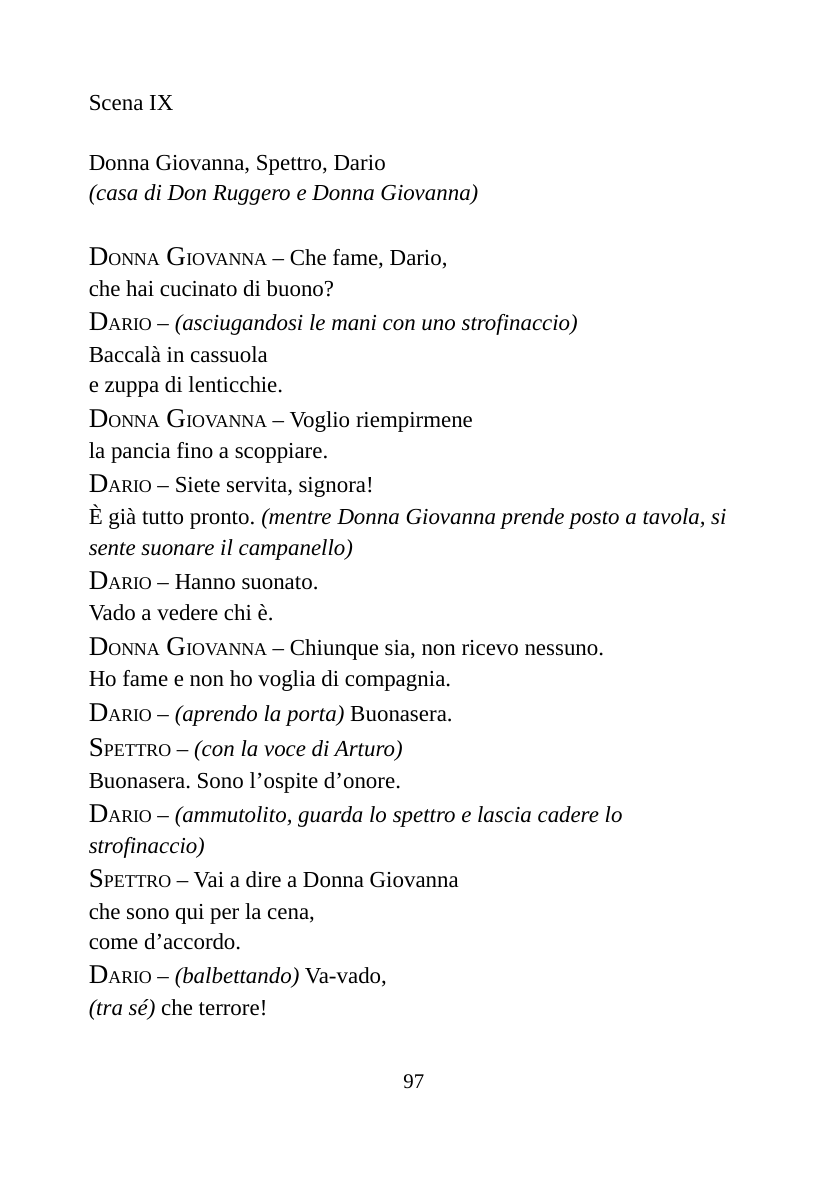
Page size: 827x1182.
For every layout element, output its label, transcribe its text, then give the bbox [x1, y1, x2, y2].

text Vado a vedere chi è. [88, 599, 738, 626]
text (tra sé) che terrore! [88, 994, 738, 1021]
text Dario – (aprendo la porta) Buonasera. [88, 696, 738, 727]
text Donna Giovanna – Voglio riempirmene [88, 402, 738, 433]
text Dario – Hanno suonato. [88, 564, 738, 595]
text Donna Giovanna – Che fame, Dario, [88, 239, 738, 271]
text È già tutto pronto. (mentre Donna Giovanna prende posto a tavola, si sente suonare il campanello) [88, 503, 738, 560]
text Spettro – Vai a dire a Donna Giovanna [88, 862, 738, 894]
text la pancia fino a scoppiare. [88, 437, 738, 464]
text e zuppa di lenticchie. [88, 371, 738, 398]
text come d’accordo. [88, 928, 738, 955]
text Dario – Siete servita, signora! [88, 468, 738, 499]
text (casa di Don Ruggero e Donna Giovanna) [88, 179, 738, 206]
text che hai cucinato di buono? [88, 275, 738, 302]
text Dario – (ammutolito, guarda lo spettro e lascia cadere lo strofinaccio) [88, 797, 738, 859]
text Dario – (asciugandosi le mani con uno strofinaccio) [88, 306, 738, 337]
text Donna Giovanna, Spettro, Dario [88, 149, 738, 175]
text che sono qui per la cena, [88, 898, 738, 924]
text Dario – (balbettando) Va-vado, [88, 959, 738, 990]
text Donna Giovanna – Chiunque sia, non ricevo nessuno. [88, 630, 738, 661]
text Ho fame e non ho voglia di compagnia. [88, 665, 738, 692]
text Buonasera. Sono l’ospite d’onore. [88, 767, 738, 793]
text Scena IX [88, 88, 738, 115]
text Baccalà in cassuola [88, 341, 738, 368]
text Spettro – (con la voce di Arturo) [88, 731, 738, 762]
